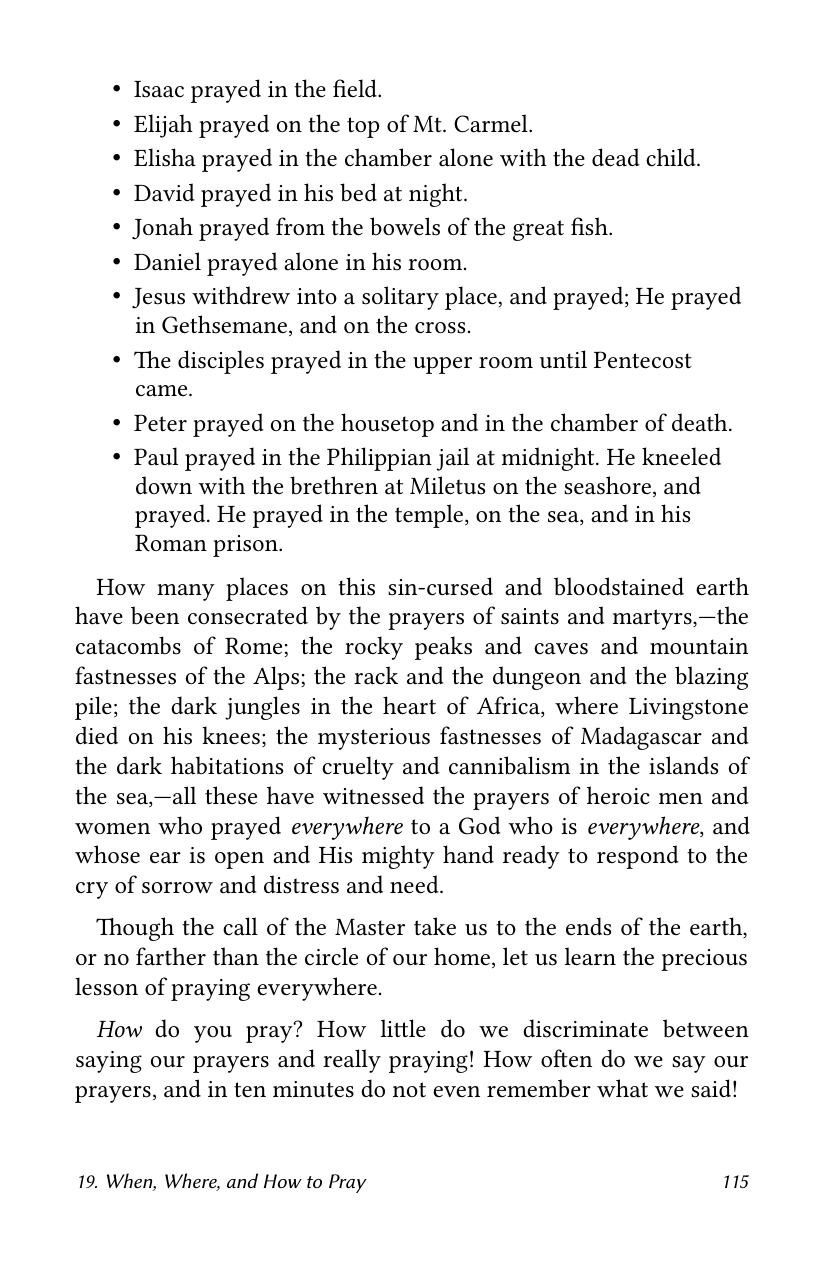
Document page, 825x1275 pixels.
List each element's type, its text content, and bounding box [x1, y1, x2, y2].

list Elijah prayed on the top of Mt. Carmel. [112, 109, 750, 138]
list Jonah prayed from the bowels of the great fish. [112, 213, 750, 242]
list Daniel prayed alone in his room. [112, 248, 750, 276]
text How many places on this sin-cursed and bloodstained earth have been consecrated by the prayers of saints and martyrs,—the catacombs of Rome; the rocky peaks and caves and mountain fastnesses of the Alps; the rack and the dungeon and the blazing pile; the dark jungles in the heart of Africa, where Livingstone died on his knees; the mysterious fastnesses of Madagascar and the dark habitations of cruelty and cannibalism in the islands of the sea,—all these have witnessed the prayers of heroic men and women who prayed everywhere to a God who is everywhere, and whose ear is open and His mighty hand ready to respond to the cry of sorrow and distress and need. [75, 572, 750, 900]
list David prayed in his bed at night. [112, 179, 750, 207]
text Though the call of the Master take us to the ends of the earth, or no farther than the circle of our home, let us learn the precious lesson of praying everywhere. [75, 913, 750, 1002]
list Paul prayed in the Philippian jail at midnight. He kneeled down with the brethren at Miletus on the seashore, and prayed. He prayed in the temple, on the sea, and in his Roman prison. [112, 443, 750, 557]
list Isaac prayed in the field. [112, 75, 750, 103]
text How do you pray? How little do we discriminate between saying our prayers and really praying! How often do we say our prayers, and in ten minutes do not even remember what we said! [75, 1015, 750, 1103]
list Elisha prayed in the chamber alone with the dead child. [112, 144, 750, 173]
list Jesus withdrew into a solitary place, and prayed; He prayed in Gethsemane, and on the cross. [112, 282, 750, 339]
list The disciples prayed in the upper room until Pentecost came. [112, 346, 750, 403]
list Peter prayed on the housetop and in the chamber of death. [112, 409, 750, 437]
